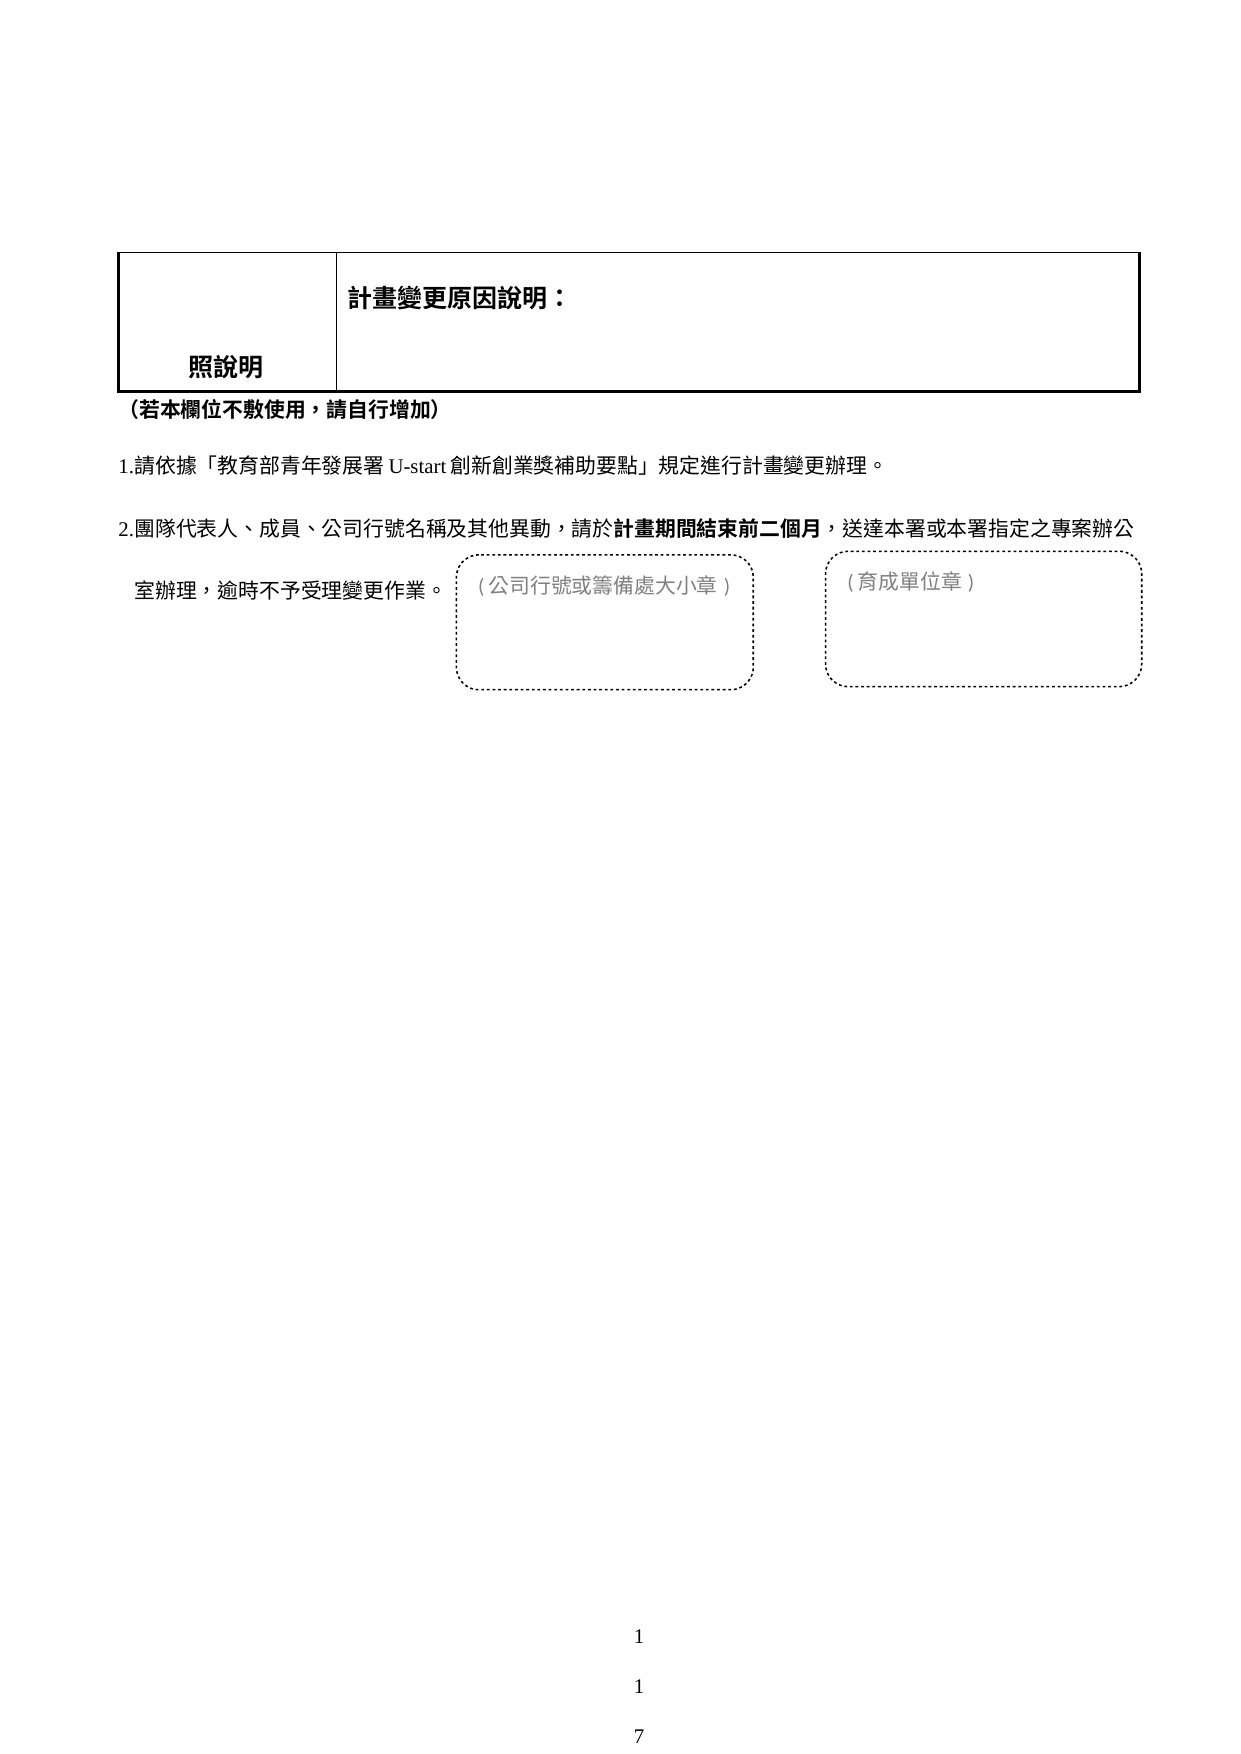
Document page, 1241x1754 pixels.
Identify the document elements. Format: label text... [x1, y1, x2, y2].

table_cell 照說明 [120, 253, 336, 390]
table_cell 計畫變更原因說明： [337, 253, 1138, 390]
list 請依據「教育部青年發展署U-start創新創業獎補助要點」規定進行計畫變更辦理。 [118, 423, 1152, 486]
text （若本欄位不敷使用，請自行增加） [118, 393, 1150, 423]
list 團隊代表人、成員、公司行號名稱及其他異動，請於計畫期間結束前二個月，送達本署或本署指定之專案辦公室辦理，逾時不予受理變更作業。 [118, 486, 1152, 611]
